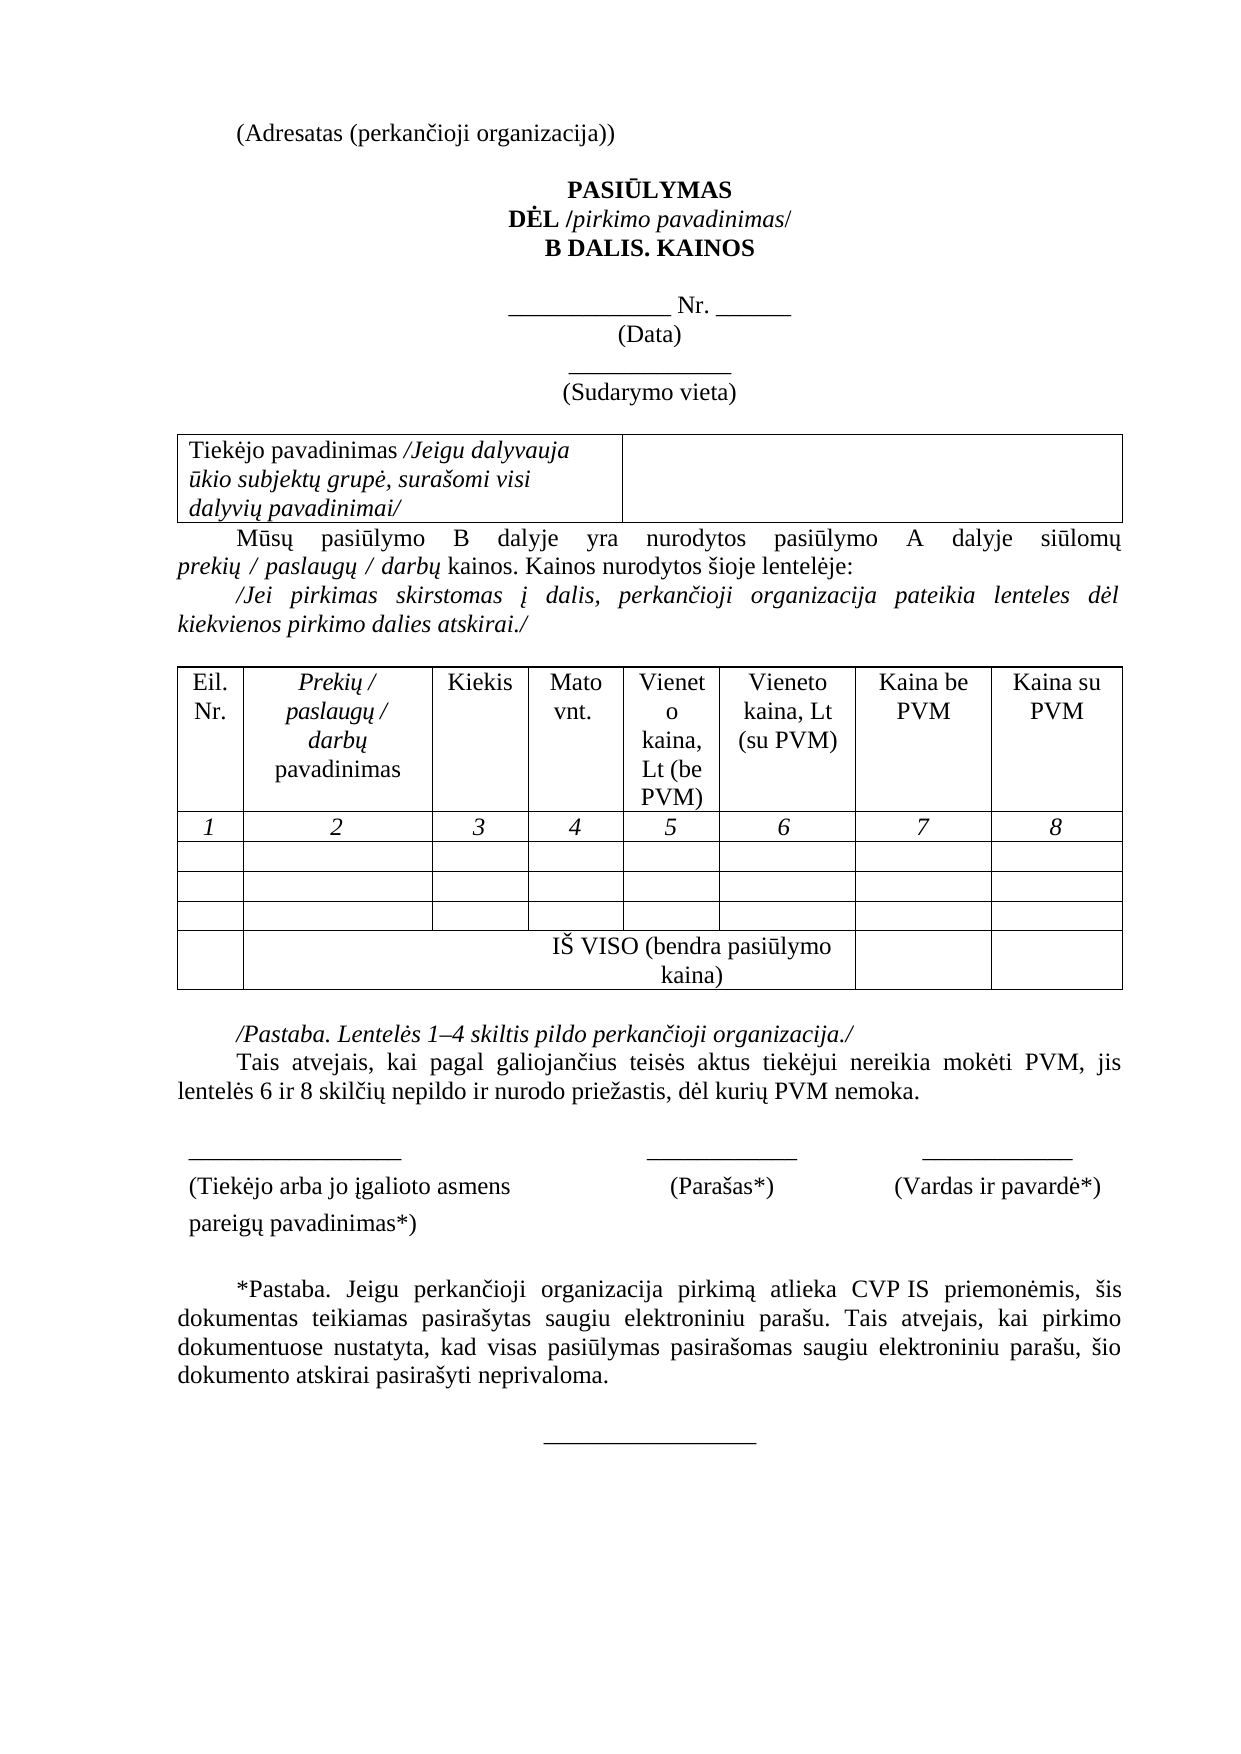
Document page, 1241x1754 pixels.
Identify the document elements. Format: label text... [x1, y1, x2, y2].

table_cell [529, 872, 623, 901]
table_cell [624, 872, 719, 901]
table_cell IŠ VISO (bendra pasiūlymo kaina) [528, 931, 855, 989]
table_header Tiekėjo pavadinimas /Jeigu dalyvauja ūkio subjektų grupė, surašomi visi dalyvių pavadinimai/ [178, 435, 622, 522]
table_cell [244, 842, 432, 871]
table_header Eil. Nr. [178, 668, 243, 811]
table_cell [720, 872, 855, 901]
table_cell [433, 872, 528, 901]
table_cell [856, 872, 991, 901]
table_cell 4 [529, 812, 623, 841]
table_cell [244, 872, 432, 901]
table_cell [529, 902, 623, 930]
text _________________ [177, 1418, 1122, 1447]
table_cell 6 [720, 812, 855, 841]
table_header Kaina be PVM [856, 668, 991, 811]
text /Pastaba. Lentelės 1–4 skiltis pildo perkančioji organizacija./ [177, 1019, 1122, 1047]
table_cell [720, 842, 855, 871]
table_cell 8 [992, 812, 1122, 841]
table_cell [178, 872, 243, 901]
table_cell [856, 931, 991, 989]
text _____________ [177, 348, 1122, 377]
table_cell [624, 842, 719, 871]
table_header [623, 435, 1122, 522]
table_cell [992, 872, 1122, 901]
table_header Prekių / paslaugų / darbų pavadinimas [244, 668, 432, 811]
table_cell [178, 842, 243, 871]
table_cell 3 [433, 812, 528, 841]
text /Jei pirkimas skirstomas į dalis, perkančioji organizacija pateikia lenteles dėl kiekvienos pirkimo dalies atskirai./ [177, 580, 1122, 638]
text B DALIS. KAINOS [177, 233, 1122, 262]
text Mūsų pasiūlymo B dalyje yra nurodytos pasiūlymo A dalyje siūlomų prekių / paslaugų / darbų kainos. Kainos nurodytos šioje lentelėje: [177, 523, 1122, 580]
table_header _________________ (Tiekėjo arba jo įgalioto asmens pareigų pavadinimas*) [177, 1134, 582, 1246]
table_cell [624, 902, 719, 930]
table_cell [244, 902, 432, 930]
table_cell [178, 931, 243, 989]
table_cell 7 [856, 812, 991, 841]
table_cell [178, 902, 243, 930]
table_cell [720, 902, 855, 930]
table_header ____________ (Vardas ir pavardė*) [861, 1134, 1133, 1246]
text (Data) [177, 319, 1122, 348]
table_cell [433, 842, 528, 871]
text *Pastaba. Jeigu perkančioji organizacija pirkimą atlieka CVP IS priemonėmis, šis dokumentas teikiamas pasirašytas saugiu elektroniniu parašu. Tais atvejais, kai pirkimo dokumentuose nustatyta, kad visas pasiūlymas pasirašomas saugiu elektroniniu parašu, šio dokumento atskirai pasirašyti neprivaloma. [177, 1274, 1122, 1389]
table_cell [856, 842, 991, 871]
text DĖL /pirkimo pavadinimas/ [177, 204, 1122, 233]
table_header Kiekis [433, 668, 528, 811]
text (Adresatas (perkančioji organizacija)) [177, 118, 1122, 147]
table_header Mato vnt. [529, 668, 623, 811]
table_cell [529, 842, 623, 871]
table_header Vieneto kaina, Lt (be PVM) [624, 668, 719, 811]
table_cell 2 [244, 812, 432, 841]
table_header Kaina su PVM [992, 668, 1122, 811]
table_cell [856, 902, 991, 930]
table_cell [992, 931, 1122, 989]
table_header Vieneto kaina, Lt (su PVM) [720, 668, 855, 811]
table_cell [992, 842, 1122, 871]
text PASIŪLYMAS [177, 176, 1122, 204]
text Tais atvejais, kai pagal galiojančius teisės aktus tiekėjui nereikia mokėti PVM, jis lentelės 6 ir 8 skilčių nepildo ir nurodo priežastis, dėl kurių PVM nemoka. [177, 1047, 1122, 1105]
table_cell 5 [624, 812, 719, 841]
text _____________ Nr. ______ [177, 291, 1122, 319]
text (Sudarymo vieta) [177, 377, 1122, 406]
table_cell [433, 902, 528, 930]
table_cell 1 [178, 812, 243, 841]
table_header ____________ (Parašas*) [582, 1134, 861, 1246]
table_cell [992, 902, 1122, 930]
table_cell [432, 931, 528, 989]
table_cell [244, 931, 432, 989]
